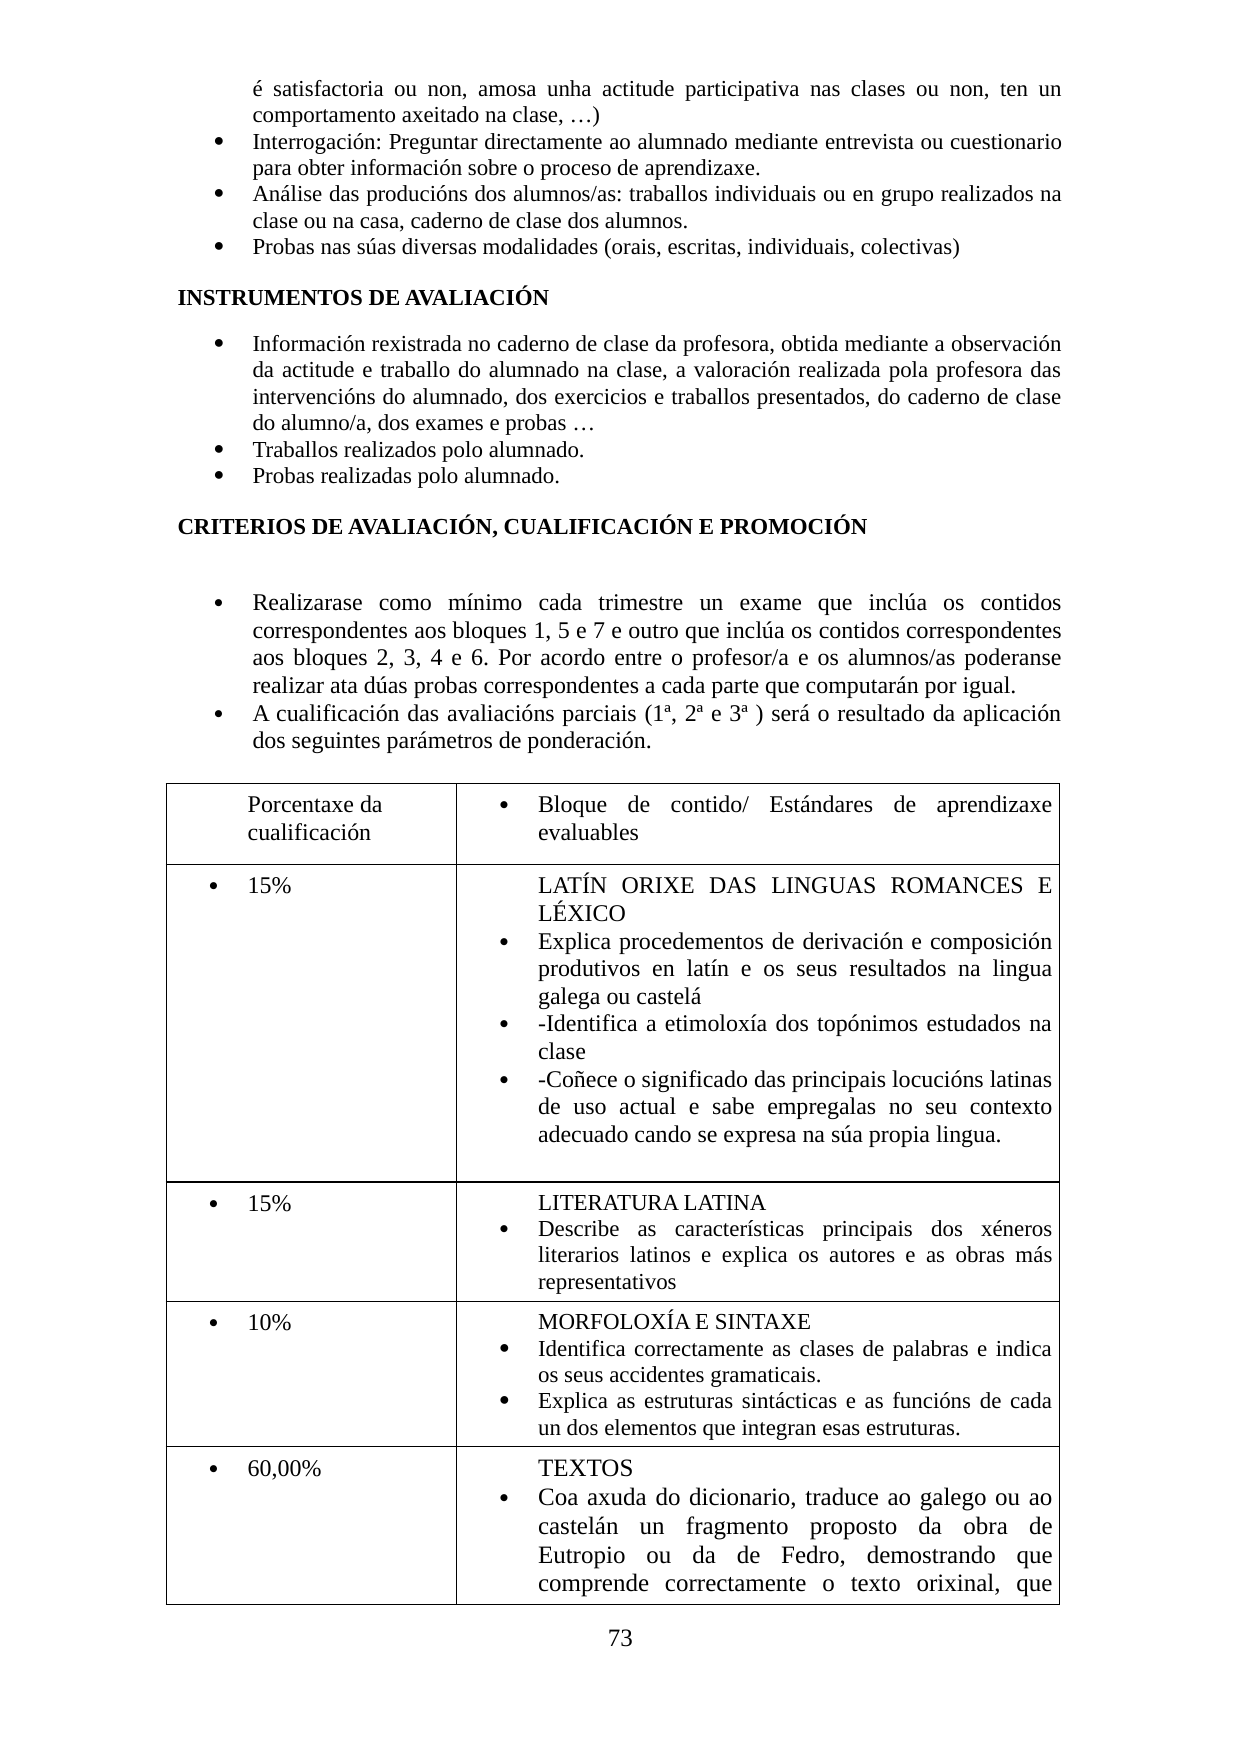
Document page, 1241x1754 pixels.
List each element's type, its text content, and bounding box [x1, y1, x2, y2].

list Interrogación: Preguntar directamente ao alumnado mediante entrevista ou cuestionario para obter información sobre o proceso de aprendizaxe. [215, 128, 1063, 180]
table_cell 15% [167, 865, 456, 1181]
subtitle CRITERIOS DE AVALIACIÓN, CUALIFICACIÓN E PROMOCIÓN [177, 513, 1063, 540]
list Probas nas súas diversas modalidades (orais, escritas, individuais, colectivas) [215, 233, 1063, 259]
table_cell 60,00% [167, 1447, 456, 1603]
subtitle INSTRUMENTOS DE AVALIACIÓN [177, 284, 1063, 311]
table_cell 15% [167, 1183, 456, 1301]
list Análise das producións dos alumnos/as: traballos individuais ou en grupo realizados na clase ou na casa, caderno de clase dos alumnos. [215, 180, 1063, 233]
list Probas realizadas polo alumnado. [215, 462, 1063, 488]
table_cell TEXTOS Coa axuda do dicionario, traduce ao galego ou ao castelán un fragmento proposto da obra de Eutropio ou da de Fedro, demostrando que comprende correctamente o texto orixinal, que [457, 1447, 1059, 1603]
table_cell MORFOLOXÍA E SINTAXE Identifica correctamente as clases de palabras e indica os seus accidentes gramaticais. Explica as estruturas sintácticas e as funcións de cada un dos elementos que integran esas estruturas. [457, 1302, 1059, 1446]
list Realizarase como mínimo cada trimestre un exame que inclúa os contidos correspondentes aos bloques 1, 5 e 7 e outro que inclúa os contidos correspondentes aos bloques 2, 3, 4 e 6. Por acordo entre o profesor/a e os alumnos/as poderanse realizar ata dúas probas correspondentes a cada parte que computarán por igual. [215, 588, 1063, 699]
list Traballos realizados polo alumnado. [215, 436, 1063, 462]
table_header Bloque de contido/ Estándares de aprendizaxe evaluables [457, 784, 1059, 864]
list A cualificación das avaliacións parciais (1ª, 2ª e 3ª ) será o resultado da aplicación dos seguintes parámetros de ponderación. [215, 699, 1063, 754]
table_cell LITERATURA LATINA Describe as características principais dos xéneros literarios latinos e explica os autores e as obras más representativos [457, 1183, 1059, 1301]
table_header Porcentaxe da cualificación [167, 784, 456, 864]
table_cell 10% [167, 1302, 456, 1446]
table_cell LATÍN ORIXE DAS LINGUAS ROMANCES E LÉXICO Explica procedementos de derivación e composición produtivos en latín e os seus resultados na lingua galega ou castelá -Identifica a etimoloxía dos topónimos estudados na clase -Coñece o significado das principais locucións latinas de uso actual e sabe empregalas no seu contexto adecuado cando se expresa na súa propia lingua. [457, 865, 1059, 1181]
list é satisfactoria ou non, amosa unha actitude participativa nas clases ou non, ten un comportamento axeitado na clase, …) [215, 75, 1063, 128]
list Información rexistrada no caderno de clase da profesora, obtida mediante a observación da actitude e traballo do alumnado na clase, a valoración realizada pola profesora das intervencións do alumnado, dos exercicios e traballos presentados, do caderno de clase do alumno/a, dos exames e probas … [215, 330, 1063, 436]
